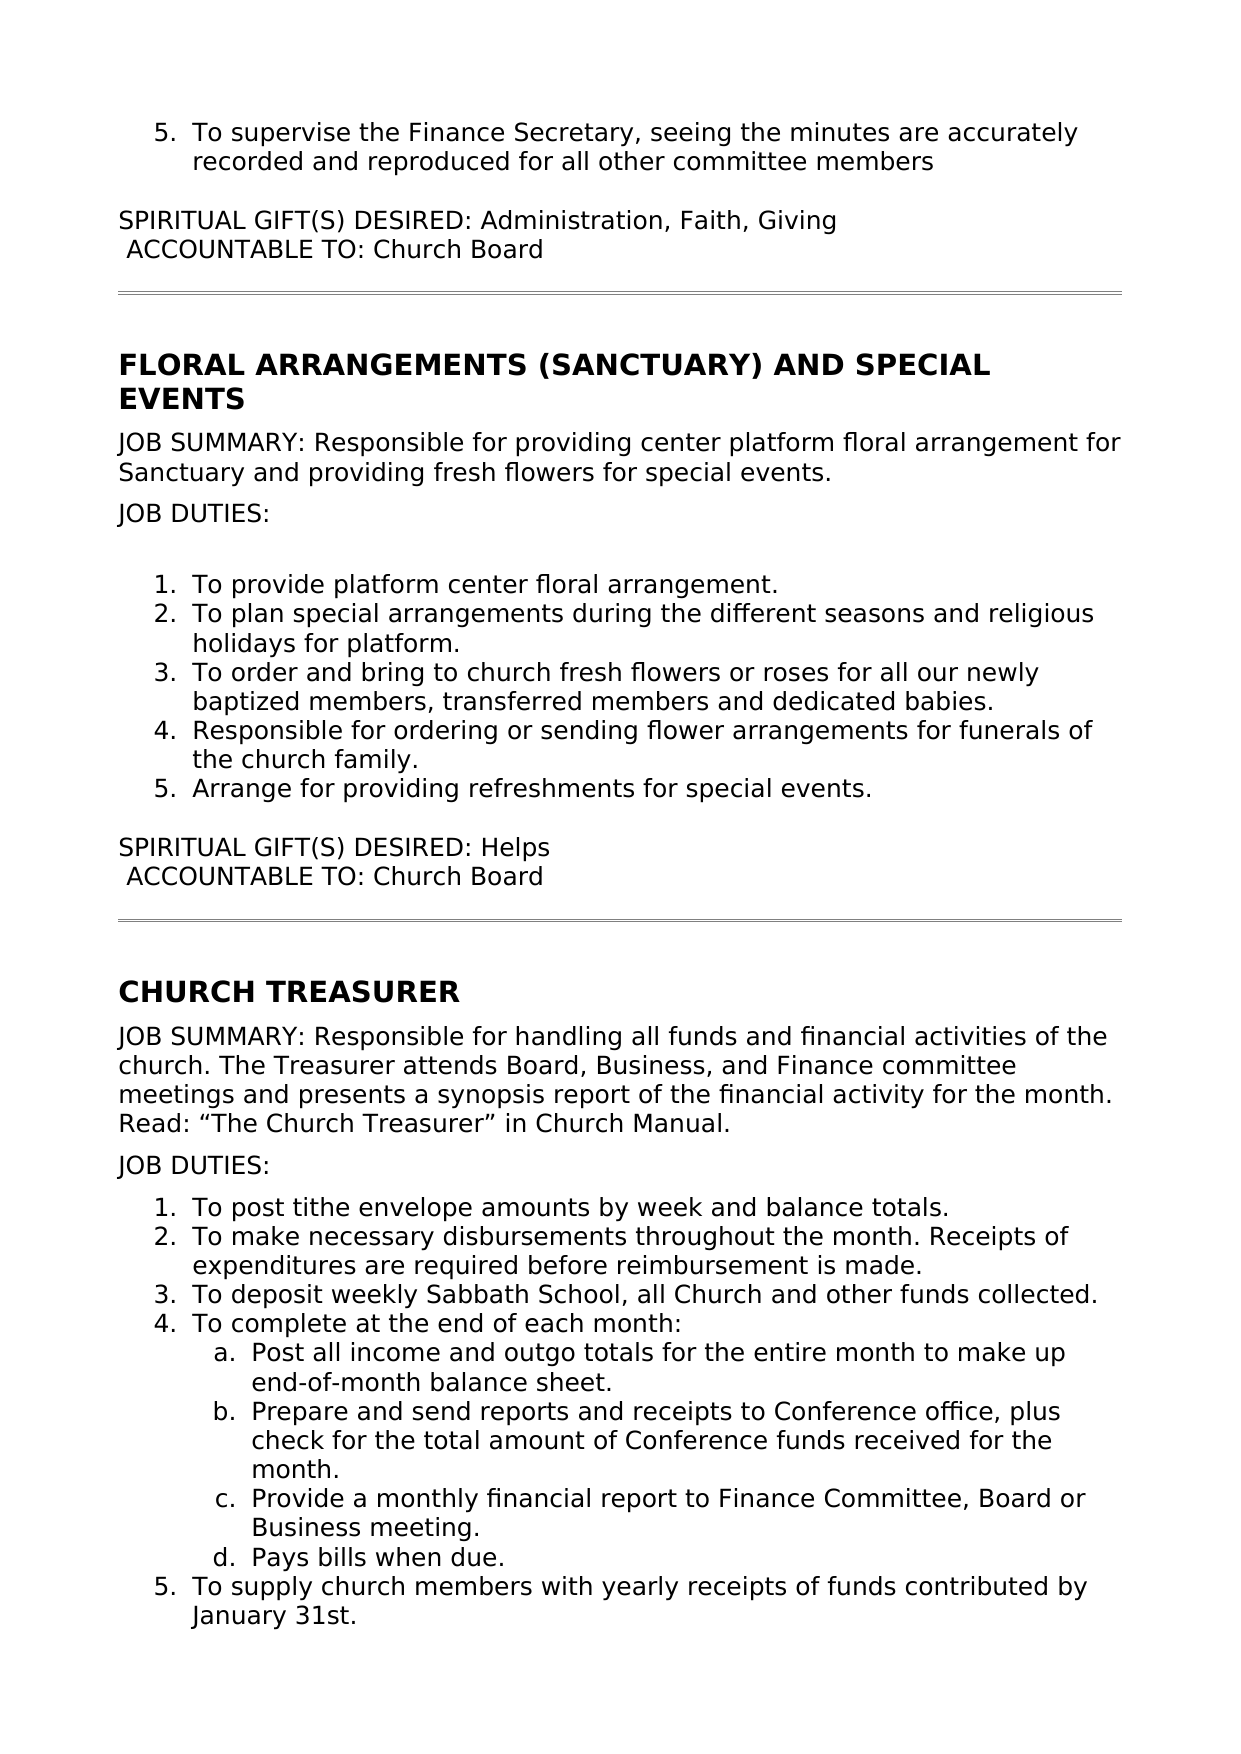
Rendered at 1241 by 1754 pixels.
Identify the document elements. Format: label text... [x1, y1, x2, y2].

list To make necessary disbursements throughout the month. Receipts of expenditures are required before reimbursement is made. [177, 1222, 1122, 1280]
list Arrange for providing refreshments for special events. [177, 775, 1122, 804]
text SPIRITUAL GIFT(S) DESIRED: Helps ACCOUNTABLE TO: Church Board [118, 833, 1122, 892]
text SPIRITUAL GIFT(S) DESIRED: Administration, Faith, Giving ACCOUNTABLE TO: Church Board [118, 206, 1122, 264]
list To deposit weekly Sabbath School, all Church and other funds collected. [177, 1280, 1122, 1309]
list Pays bills when due. [236, 1543, 1122, 1572]
list Prepare and send reports and receipts to Conference office, plus check for the total amount of Conference funds received for the month. [236, 1397, 1122, 1484]
list To plan special arrangements during the different seasons and religious holidays for platform. [177, 600, 1122, 658]
text JOB SUMMARY: Responsible for providing center platform floral arrangement for Sanctuary and providing fresh flowers for special events. [118, 428, 1122, 487]
subtitle FLORAL ARRANGEMENTS (SANCTUARY) AND SPECIAL EVENTS [118, 348, 1122, 416]
list To order and bring to church fresh flowers or roses for all our newly baptized members, transferred members and dedicated babies. [177, 658, 1122, 716]
text JOB DUTIES: [118, 1151, 1122, 1180]
list Provide a monthly financial report to Finance Committee, Board or Business meeting. [236, 1484, 1122, 1543]
list Post all income and outgo totals for the entire month to make up end-of-month balance sheet. [236, 1339, 1122, 1397]
list To complete at the end of each month: [177, 1309, 1122, 1339]
list To supervise the Finance Secretary, seeing the minutes are accurately recorded and reproduced for all other committee members [177, 118, 1122, 176]
subtitle CHURCH TREASURER [118, 976, 1122, 1009]
list Responsible for ordering or sending flower arrangements for funerals of the church family. [177, 716, 1122, 775]
list To provide platform center floral arrangement. [177, 571, 1122, 600]
text JOB SUMMARY: Responsible for handling all funds and financial activities of the church. The Treasurer attends Board, Business, and Finance committee meetings and presents a synopsis report of the financial activity for the month. Read: “The Church Treasurer” in Church Manual. [118, 1022, 1122, 1139]
list To post tithe envelope amounts by week and balance totals. [177, 1193, 1122, 1222]
list To supply church members with yearly receipts of funds contributed by January 31st. [177, 1572, 1122, 1630]
text JOB DUTIES: [118, 499, 1122, 528]
